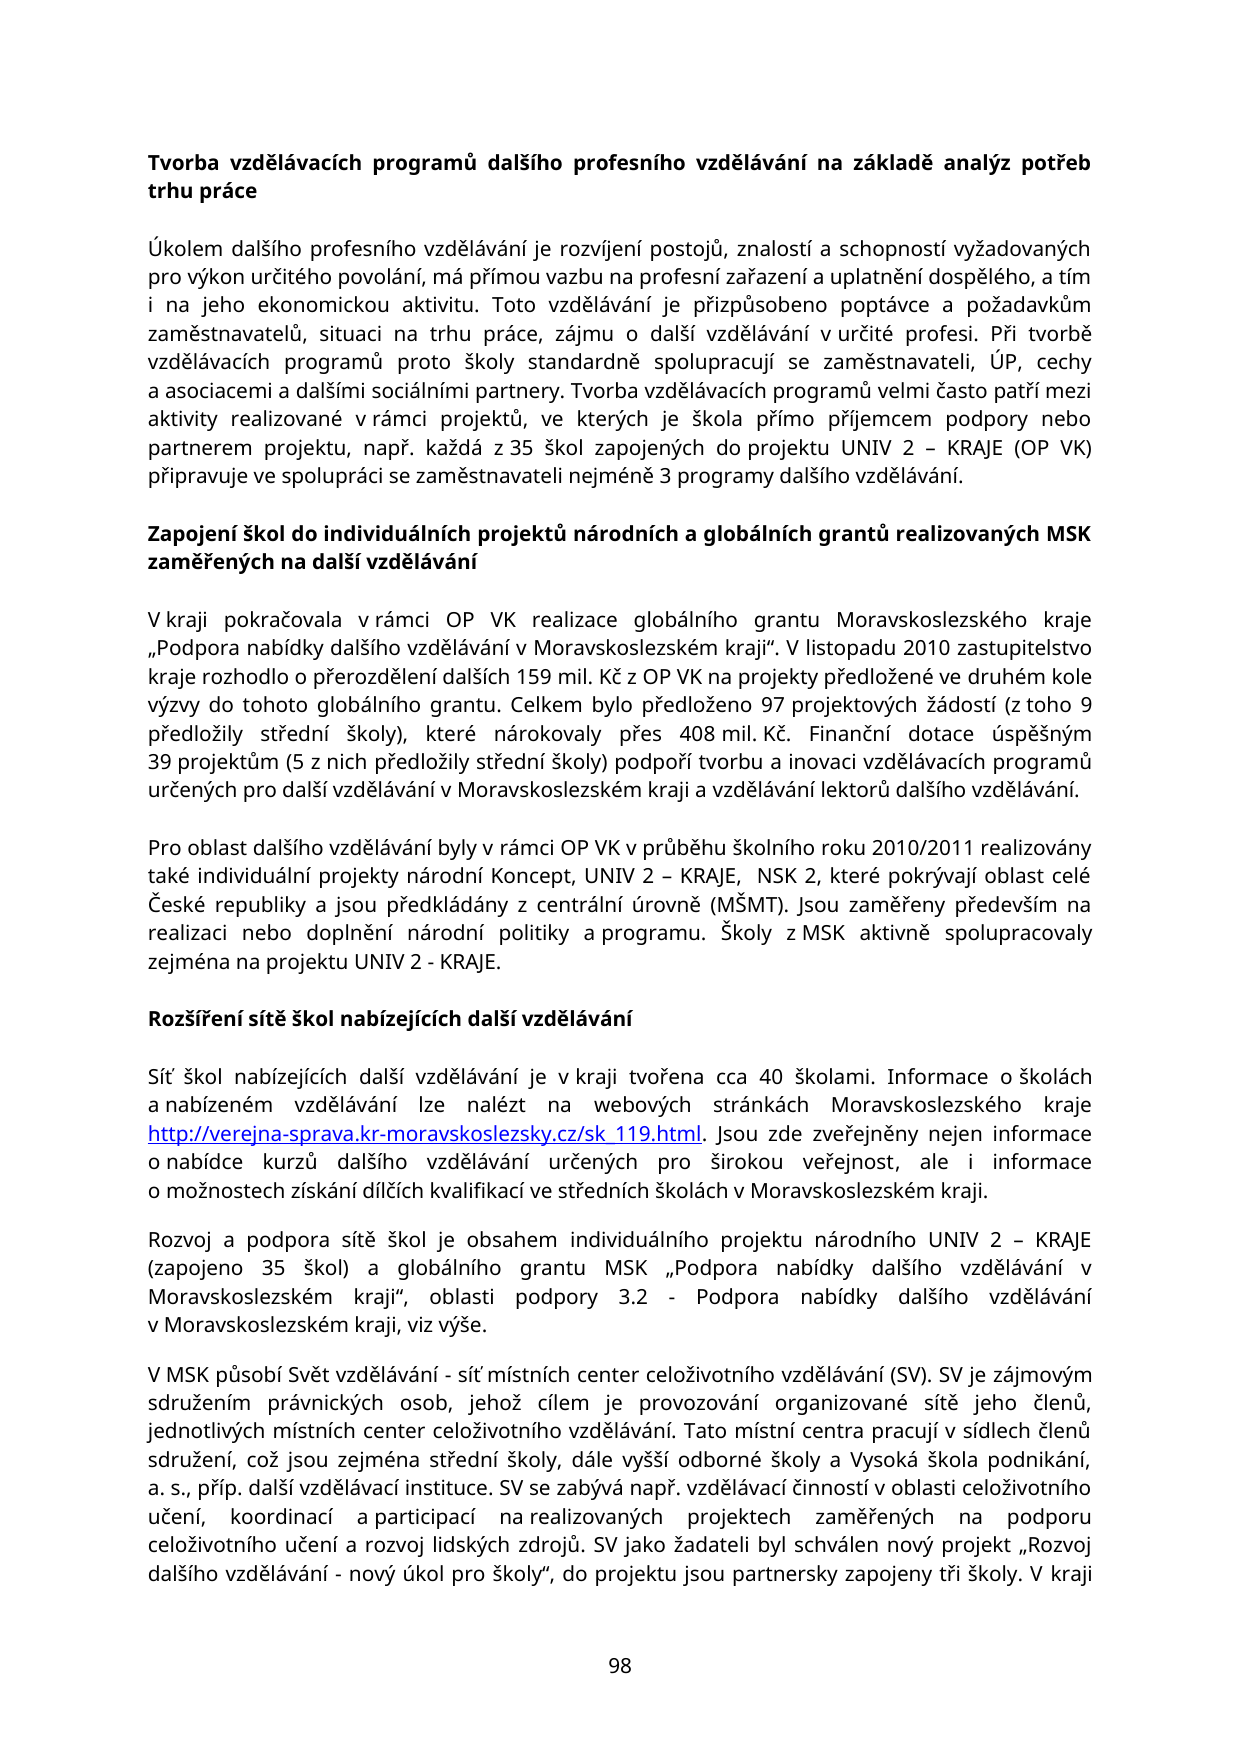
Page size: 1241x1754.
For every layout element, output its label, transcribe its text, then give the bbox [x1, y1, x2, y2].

text V kraji pokračovala v rámci OP VK realizace globálního grantu Moravskoslezského kraje „Podpora nabídky dalšího vzdělávání v Moravskoslezském kraji“. V listopadu 2010 zastupitelstvo kraje rozhodlo o přerozdělení dalších 159 mil. Kč z OP VK na projekty předložené ve druhém kole výzvy do tohoto globálního grantu. Celkem bylo předloženo 97 projektových žádostí (z toho 9 předložily střední školy), které nárokovaly přes 408 mil. Kč. Finanční dotace úspěšným 39 projektům (5 z nich předložily střední školy) podpoří tvorbu a inovaci vzdělávacích programů určených pro další vzdělávání v Moravskoslezském kraji a vzdělávání lektorů dalšího vzdělávání. [148, 605, 1092, 804]
text Pro oblast dalšího vzdělávání byly v rámci OP VK v průběhu školního roku 2010/2011 realizovány také individuální projekty národní Koncept, UNIV 2 – KRAJE, NSK 2, které pokrývají oblast celé České republiky a jsou předkládány z centrální úrovně (MŠMT). Jsou zaměřeny především na realizaci nebo doplnění národní politiky a programu. Školy z MSK aktivně spolupracovaly zejména na projektu UNIV 2 ‑ KRAJE. [148, 833, 1092, 975]
text Síť škol nabízejících další vzdělávání je v kraji tvořena cca 40 školami. Informace o školách a nabízeném vzdělávání lze nalézt na webových stránkách Moravskoslezského kraje http://verejna‑sprava.kr-moravskoslezsky.cz/sk_119.html. Jsou zde zveřejněny nejen informace o nabídce kurzů dalšího vzdělávání určených pro širokou veřejnost, ale i informace o možnostech získání dílčích kvalifikací ve středních školách v Moravskoslezském kraji. [148, 1062, 1092, 1204]
text Rozšíření sítě škol nabízejících další vzdělávání [148, 1004, 1092, 1033]
text Úkolem dalšího profesního vzdělávání je rozvíjení postojů, znalostí a schopností vyžadovaných pro výkon určitého povolání, má přímou vazbu na profesní zařazení a uplatnění dospělého, a tím i na jeho ekonomickou aktivitu. Toto vzdělávání je přizpůsobeno poptávce a požadavkům zaměstnavatelů, situaci na trhu práce, zájmu o další vzdělávání v určité profesi. Při tvorbě vzdělávacích programů proto školy standardně spolupracují se zaměstnavateli, ÚP, cechy a asociacemi a dalšími sociálními partnery. Tvorba vzdělávacích programů velmi často patří mezi aktivity realizované v rámci projektů, ve kterých je škola přímo příjemcem podpory nebo partnerem projektu, např. každá z 35 škol zapojených do projektu UNIV 2 – KRAJE (OP VK) připravuje ve spolupráci se zaměstnavateli nejméně 3 programy dalšího vzdělávání. [148, 234, 1092, 490]
text V MSK působí Svět vzdělávání - síť místních center celoživotního vzdělávání (SV). SV je zájmovým sdružením právnických osob, jehož cílem je provozování organizované sítě jeho členů, jednotlivých místních center celoživotního vzdělávání. Tato místní centra pracují v sídlech členů sdružení, což jsou zejména střední školy, dále vyšší odborné školy a Vysoká škola podnikání, a. s., příp. další vzdělávací instituce. SV se zabývá např. vzdělávací činností v oblasti celoživotního učení, koordinací a participací na realizovaných projektech zaměřených na podporu celoživotního učení a rozvoj lidských zdrojů. SV jako žadateli byl schválen nový projekt „Rozvoj dalšího vzdělávání - nový úkol pro školy“, do projektu jsou partnersky zapojeny tři školy. V kraji [148, 1360, 1092, 1587]
text Zapojení škol do individuálních projektů národních a globálních grantů realizovaných MSK zaměřených na další vzdělávání [148, 519, 1092, 576]
text Rozvoj a podpora sítě škol je obsahem individuálního projektu národního UNIV 2 – KRAJE (zapojeno 35 škol) a globálního grantu MSK „Podpora nabídky dalšího vzdělávání v Moravskoslezském kraji“, oblasti podpory 3.2 - Podpora nabídky dalšího vzdělávání v Moravskoslezském kraji, viz výše. [148, 1225, 1092, 1339]
text Tvorba vzdělávacích programů dalšího profesního vzdělávání na základě analýz potřeb trhu práce [148, 148, 1092, 204]
